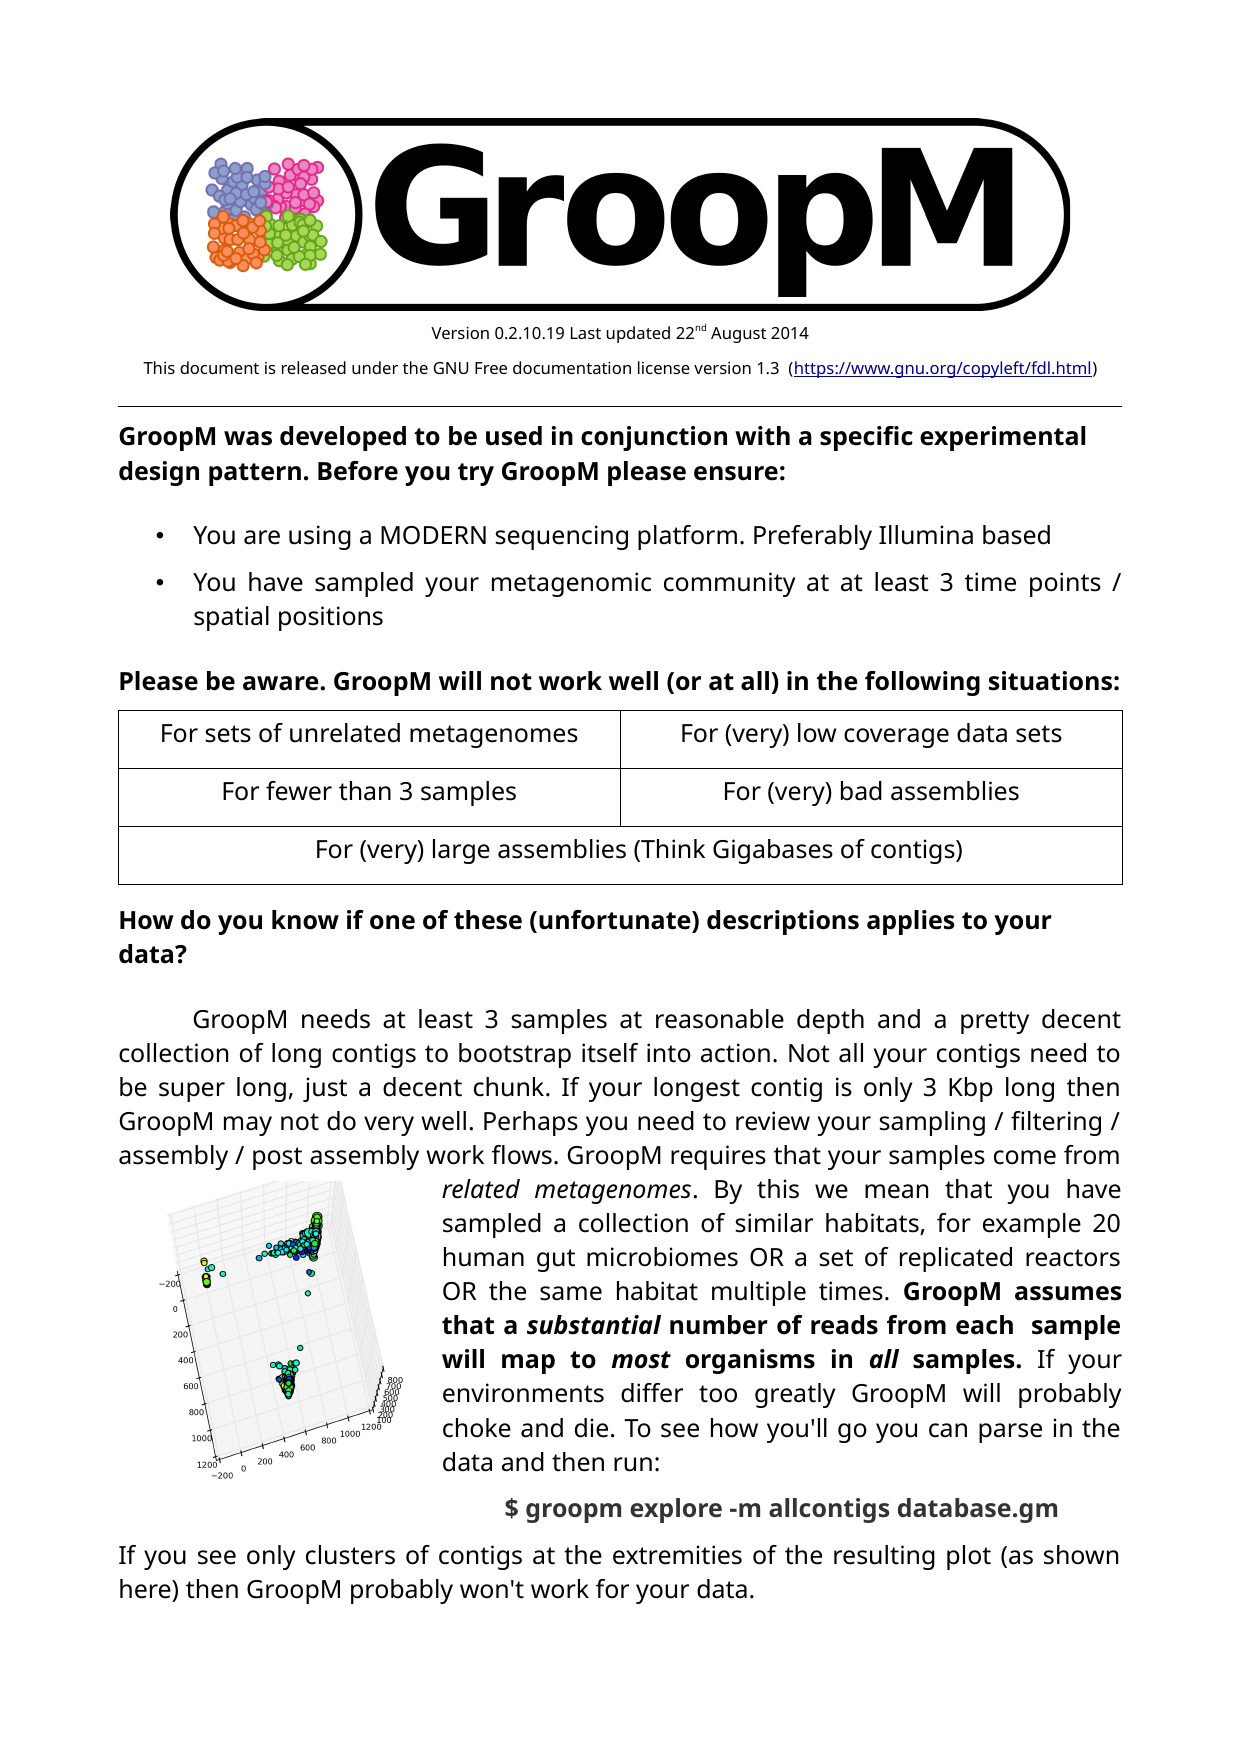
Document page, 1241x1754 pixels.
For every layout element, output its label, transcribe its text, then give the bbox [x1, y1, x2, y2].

picture [118, 1181, 442, 1507]
table_header For (very) low coverage data sets [621, 711, 1122, 768]
table_cell For (very) bad assemblies [621, 769, 1122, 826]
text Please be aware. GroopM will not work well (or at all) in the following situations: [118, 663, 1122, 697]
table_header For sets of unrelated metagenomes [119, 711, 620, 768]
text If you see only clusters of contigs at the extremities of the resulting plot (as shown here) then GroopM probably won't work for your data. [118, 1537, 1122, 1606]
table_cell For fewer than 3 samples [119, 769, 620, 826]
text $ groopm explore -m allcontigs database.gm [118, 1491, 1122, 1525]
text Version 0.2.10.19 Last updated 22nd August 2014 [118, 322, 1122, 344]
text GroopM needs at least 3 samples at reasonable depth and a pretty decent collection of long contigs to bootstrap itself into action. Not all your contigs need to be super long, just a decent chunk. If your longest contig is only 3 Kbp long then GroopM may not do very well. Perhaps you need to review your sampling / filtering / assembly / post assembly work flows. GroopM requires that your samples come from related metagenomes. By this we mean that you have sampled a collection of similar habitats, for example 20 human gut microbiomes OR a set of replicated reactors OR the same habitat multiple times. GroopM assumes that a substantial number of reads from each sample will map to most organisms in all samples. If your environments differ too greatly GroopM will probably choke and die. To see how you'll go you can parse in the data and then run: [118, 1001, 1122, 1478]
text How do you know if one of these (unfortunate) descriptions applies to your data? [118, 903, 1122, 971]
list You have sampled your metagenomic community at at least 3 time points / spatial positions [156, 564, 1122, 633]
list You are using a MODERN sequencing platform. Preferably Illumina based [156, 518, 1122, 552]
text This document is released under the GNU Free documentation license version 1.3 (https://www.gnu.org/copyleft/fdl.html) [118, 357, 1122, 379]
picture [170, 118, 1071, 311]
text GroopM was developed to be used in conjunction with a specific experimental design pattern. Before you try GroopM please ensure: [118, 419, 1122, 487]
table_cell For (very) large assemblies (Think Gigabases of contigs) [119, 827, 1122, 884]
